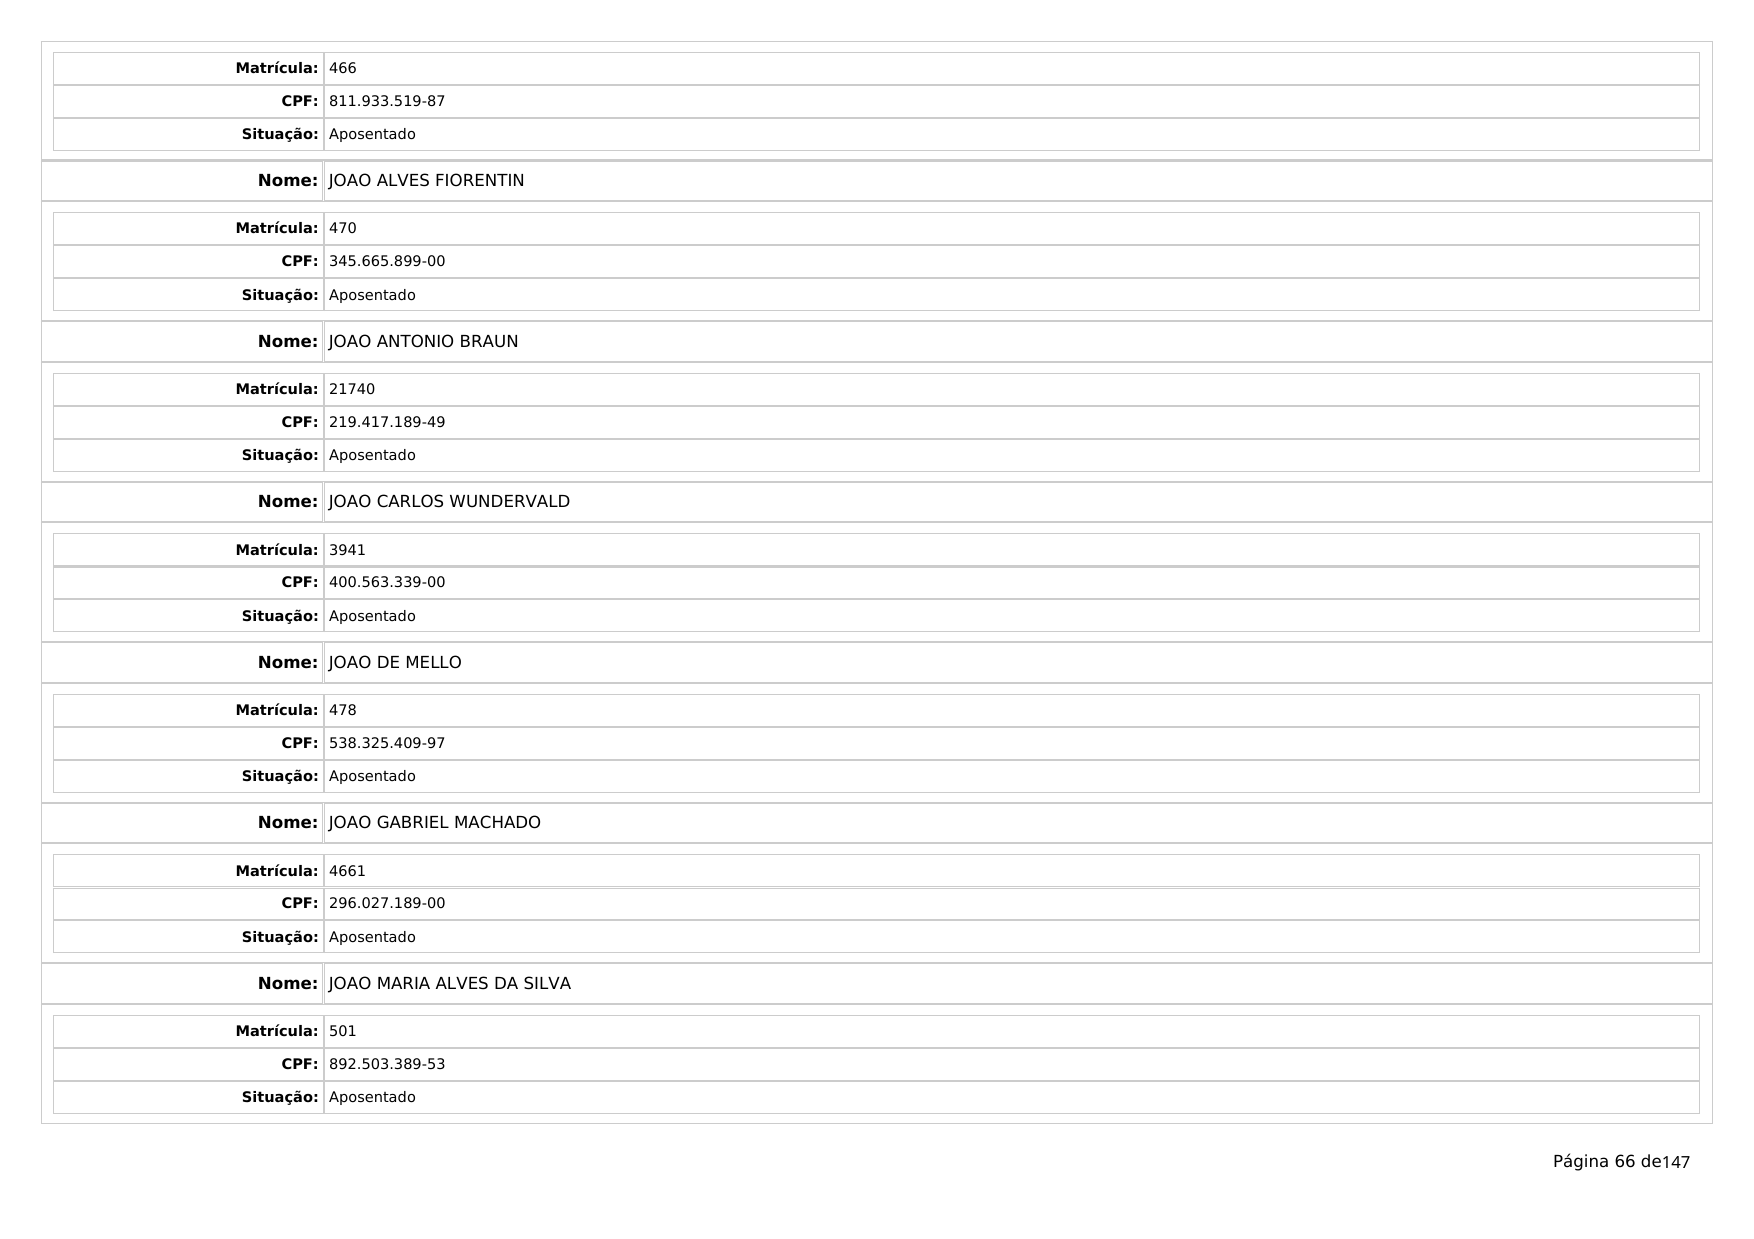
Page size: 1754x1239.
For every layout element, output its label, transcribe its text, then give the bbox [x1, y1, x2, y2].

table_cell Situação: [54, 1082, 323, 1113]
table_cell [1708, 888, 1712, 920]
table_cell [1708, 566, 1712, 599]
table_cell JOAO ALVES FIORENTIN [325, 162, 1712, 200]
table_cell CPF: [54, 1049, 323, 1080]
table_header [46, 688, 53, 694]
table_cell CPF: [54, 86, 323, 117]
table_header [1700, 1009, 1708, 1015]
table_cell Aposentado [325, 440, 1699, 471]
table_cell [46, 118, 53, 151]
table_cell [42, 42, 1712, 159]
table_cell Aposentado [325, 1082, 1699, 1113]
table_cell [1713, 1142, 1753, 1182]
table_cell Situação: [54, 440, 323, 471]
table_cell [1708, 727, 1712, 760]
table_cell 501 [325, 1016, 1699, 1047]
table_header [324, 0, 1531, 41]
table_cell [1700, 85, 1708, 118]
table_cell [1708, 599, 1712, 632]
table_cell [1713, 803, 1753, 843]
table_cell [1708, 694, 1712, 727]
table_cell [46, 920, 53, 953]
table_cell [1713, 1124, 1753, 1142]
table_cell Situação: [54, 119, 323, 150]
table_cell [0, 1004, 41, 1124]
table_header [53, 367, 324, 373]
table_cell Nome: [42, 643, 322, 682]
table_cell [1713, 482, 1753, 522]
table_header [0, 0, 41, 41]
table_cell [1708, 118, 1712, 151]
table_cell Matrícula: [54, 855, 323, 886]
table_cell [46, 373, 53, 406]
table_cell [0, 321, 41, 362]
table_cell [1708, 1081, 1712, 1114]
table_cell [1708, 1048, 1712, 1081]
table_cell JOAO DE MELLO [325, 643, 1712, 682]
table_cell [324, 1124, 1531, 1142]
table_cell CPF: [54, 728, 323, 759]
table_cell [46, 760, 53, 793]
table_cell [46, 694, 53, 727]
table_cell [1708, 52, 1712, 85]
table_header [46, 848, 53, 854]
table_cell [46, 212, 53, 245]
table_cell Aposentado [325, 279, 1699, 310]
table_cell Matrícula: [54, 1016, 323, 1047]
table_cell 892.503.389-53 [325, 1049, 1699, 1080]
table_cell [46, 406, 53, 439]
table_cell [1662, 1124, 1713, 1142]
table_header [53, 1009, 324, 1015]
table_header [1662, 0, 1713, 41]
table_cell [1713, 683, 1753, 803]
table_header [53, 206, 324, 212]
table_cell [1708, 406, 1712, 439]
table_cell 147 [1662, 1142, 1713, 1182]
table_cell 811.933.519-87 [325, 86, 1699, 117]
table_cell [1708, 212, 1712, 245]
table_cell [1700, 245, 1708, 278]
table_cell 21740 [325, 374, 1699, 405]
table_cell [46, 1015, 53, 1048]
table_header [1713, 0, 1753, 41]
table_cell Situação: [54, 921, 323, 952]
table_cell [42, 363, 1712, 481]
table_header [46, 367, 53, 373]
table_cell [1708, 278, 1712, 311]
table_cell 345.665.899-00 [325, 246, 1699, 277]
table_cell Matrícula: [54, 534, 323, 565]
table_cell [42, 202, 1712, 320]
table_cell [1713, 963, 1753, 1004]
table_cell Nome: [42, 483, 322, 521]
table_cell 4661 [325, 855, 1699, 886]
table_cell [0, 963, 41, 1004]
table_cell [46, 52, 53, 85]
table_header [1700, 848, 1708, 854]
table_cell [1700, 1048, 1708, 1081]
table_header [1531, 0, 1662, 41]
table_cell [1700, 373, 1708, 406]
table_cell [1700, 566, 1708, 599]
table_cell [0, 41, 41, 161]
table_cell [0, 1142, 41, 1182]
table_cell CPF: [54, 889, 323, 919]
table_cell [46, 1048, 53, 1081]
table_cell Nome: [42, 162, 322, 200]
table_cell [1708, 373, 1712, 406]
table_cell 400.563.339-00 [325, 568, 1699, 598]
table_cell Nome: [42, 804, 322, 842]
table_cell Matrícula: [54, 53, 323, 84]
table_cell [1708, 920, 1712, 953]
table_cell [46, 566, 53, 599]
table_cell Situação: [54, 600, 323, 631]
table_header [46, 46, 53, 52]
table_header [324, 206, 1700, 212]
table_cell [42, 684, 1712, 802]
table_cell [1708, 533, 1712, 566]
table_cell [46, 278, 53, 311]
table_cell [0, 642, 41, 683]
table_header [46, 1009, 53, 1015]
table_cell [1700, 1015, 1708, 1048]
table_cell [46, 854, 53, 887]
table_cell [1700, 278, 1708, 311]
table_cell [1700, 760, 1708, 793]
table_cell Aposentado [325, 600, 1699, 631]
table_cell 3941 [325, 534, 1699, 565]
table_cell [1708, 439, 1712, 472]
table_cell [1708, 760, 1712, 793]
table_cell [1708, 85, 1712, 118]
table_cell [1700, 854, 1708, 887]
table_cell [1700, 599, 1708, 632]
table_cell [0, 522, 41, 642]
table_cell [1713, 201, 1753, 321]
table_cell [46, 533, 53, 566]
table_cell Nome: [42, 964, 322, 1003]
table_cell [46, 1081, 53, 1114]
table_header [324, 46, 1700, 52]
table_header [53, 46, 324, 52]
table_header [324, 1009, 1700, 1015]
table_cell [0, 201, 41, 321]
table_cell [1708, 854, 1712, 887]
table_cell [42, 1005, 1712, 1123]
table_header [53, 527, 324, 533]
table_cell [0, 362, 41, 482]
table_cell [46, 85, 53, 118]
table_header [324, 688, 1700, 694]
table_cell [46, 439, 53, 472]
table_cell Página 66 de [1531, 1142, 1662, 1182]
table_cell JOAO ANTONIO BRAUN [325, 322, 1712, 361]
table_header [1700, 527, 1708, 533]
table_cell [1700, 533, 1708, 566]
table_header [1700, 206, 1708, 212]
table_cell [46, 888, 53, 920]
table_cell [1700, 888, 1708, 920]
table_cell [324, 1142, 1531, 1182]
table_cell [1700, 118, 1708, 151]
table_cell 219.417.189-49 [325, 407, 1699, 438]
table_cell JOAO GABRIEL MACHADO [325, 804, 1712, 842]
table_cell [0, 683, 41, 803]
table_header [1700, 688, 1708, 694]
table_header [1700, 367, 1708, 373]
table_cell [1700, 1081, 1708, 1114]
table_cell [41, 1142, 323, 1182]
table_cell [0, 161, 41, 201]
table_cell [0, 843, 41, 963]
table_cell [1700, 920, 1708, 953]
table_header [53, 688, 324, 694]
table_cell [1713, 321, 1753, 362]
table_cell Situação: [54, 761, 323, 792]
table_cell Nome: [42, 322, 322, 361]
table_cell [1700, 52, 1708, 85]
table_cell [46, 245, 53, 278]
table_cell CPF: [54, 568, 323, 598]
table_cell [1713, 642, 1753, 683]
table_cell [1713, 1004, 1753, 1124]
table_cell 538.325.409-97 [325, 728, 1699, 759]
table_header [324, 848, 1700, 854]
table_cell [1700, 439, 1708, 472]
table_cell [46, 599, 53, 632]
table_cell [42, 523, 1712, 641]
table_cell [1700, 212, 1708, 245]
table_cell [1708, 245, 1712, 278]
table_cell [1713, 522, 1753, 642]
table_cell [42, 844, 1712, 962]
table_cell [1713, 362, 1753, 482]
table_cell [1713, 41, 1753, 161]
table_cell [41, 1124, 323, 1142]
table_cell [46, 727, 53, 760]
table_header [324, 527, 1700, 533]
table_cell JOAO MARIA ALVES DA SILVA [325, 964, 1712, 1003]
table_cell [1531, 1124, 1662, 1142]
table_cell [0, 482, 41, 522]
table_cell Matrícula: [54, 695, 323, 726]
table_cell Aposentado [325, 119, 1699, 150]
table_cell [1700, 727, 1708, 760]
table_header [41, 0, 323, 41]
table_cell 478 [325, 695, 1699, 726]
table_header [53, 848, 324, 854]
table_cell [1700, 406, 1708, 439]
table_cell [1708, 1015, 1712, 1048]
table_cell [0, 803, 41, 843]
table_cell [1713, 843, 1753, 963]
table_cell Aposentado [325, 921, 1699, 952]
table_cell CPF: [54, 407, 323, 438]
table_cell CPF: [54, 246, 323, 277]
table_cell [0, 1124, 41, 1142]
table_cell JOAO CARLOS WUNDERVALD [325, 483, 1712, 521]
table_cell Aposentado [325, 761, 1699, 792]
table_cell [1713, 161, 1753, 201]
table_header [46, 206, 53, 212]
table_cell 466 [325, 53, 1699, 84]
table_cell 470 [325, 213, 1699, 244]
table_cell Matrícula: [54, 213, 323, 244]
table_header [46, 527, 53, 533]
table_header [1700, 46, 1708, 52]
table_cell Situação: [54, 279, 323, 310]
table_cell [1700, 694, 1708, 727]
table_header [324, 367, 1700, 373]
table_cell 296.027.189-00 [325, 889, 1699, 919]
table_cell Matrícula: [54, 374, 323, 405]
